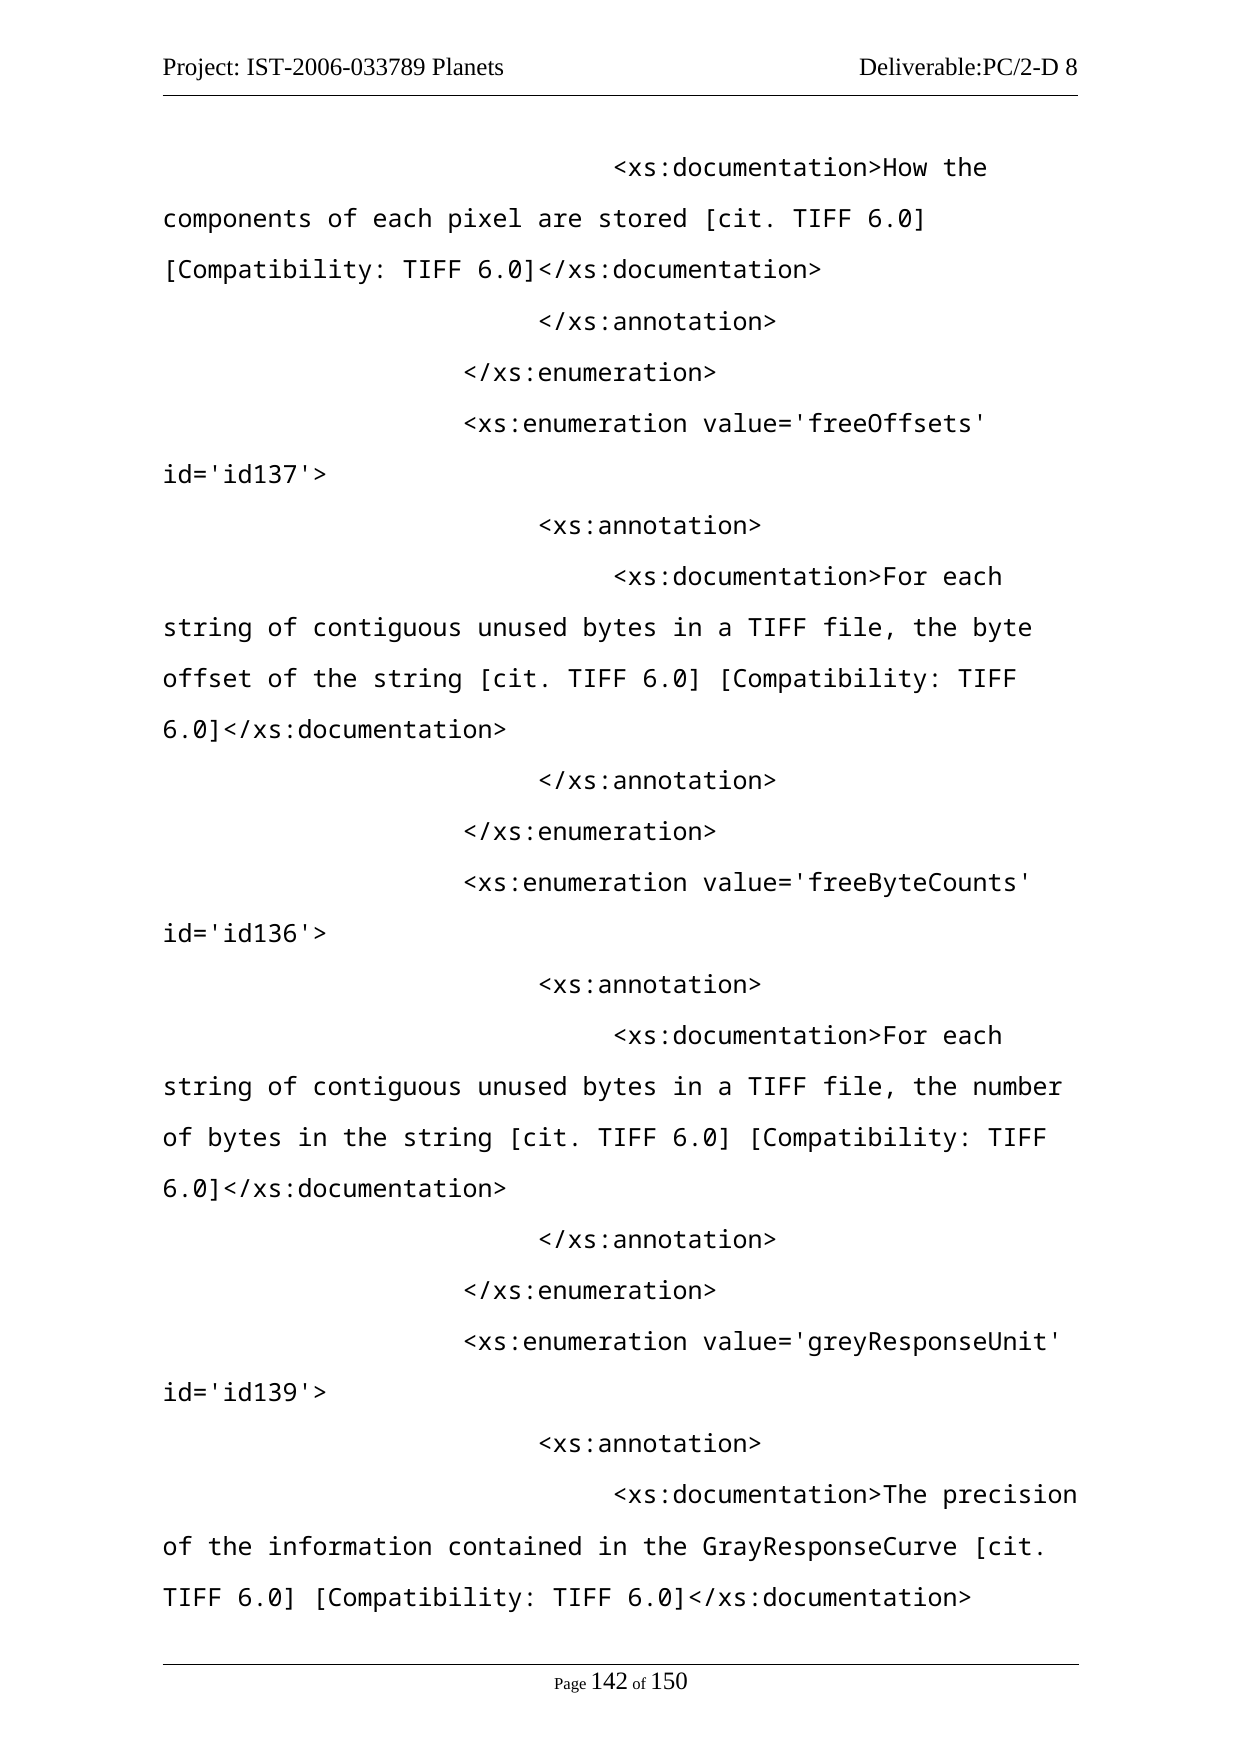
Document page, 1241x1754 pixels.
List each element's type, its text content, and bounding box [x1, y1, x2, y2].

text <xs:annotation> [162, 967, 1078, 1001]
text </xs:enumeration> [162, 1273, 1078, 1307]
text <xs:annotation> [162, 507, 1078, 541]
text <xs:documentation>How the components of each pixel are stored [cit. TIFF 6.0] [Compatibility: TIFF 6.0]</xs:documentation> [162, 150, 1078, 286]
text <xs:documentation>The precision of the information contained in the GrayResponseCurve [cit. TIFF 6.0] [Compatibility: TIFF 6.0]</xs:documentation> [162, 1477, 1078, 1613]
text </xs:enumeration> [162, 354, 1078, 388]
text </xs:annotation> [162, 1222, 1078, 1256]
text <xs:annotation> [162, 1426, 1078, 1460]
text </xs:enumeration> [162, 813, 1078, 848]
text </xs:annotation> [162, 762, 1078, 797]
text <xs:enumeration value='freeByteCounts' id='id136'> [162, 864, 1078, 950]
text <xs:documentation>For each string of contiguous unused bytes in a TIFF file, the number of bytes in the string [cit. TIFF 6.0] [Compatibility: TIFF 6.0]</xs:documentation> [162, 1018, 1078, 1205]
text <xs:enumeration value='greyResponseUnit' id='id139'> [162, 1324, 1078, 1409]
text <xs:documentation>For each string of contiguous unused bytes in a TIFF file, the byte offset of the string [cit. TIFF 6.0] [Compatibility: TIFF 6.0]</xs:documentation> [162, 558, 1078, 746]
text </xs:annotation> [162, 303, 1078, 337]
text <xs:enumeration value='freeOffsets' id='id137'> [162, 405, 1078, 490]
